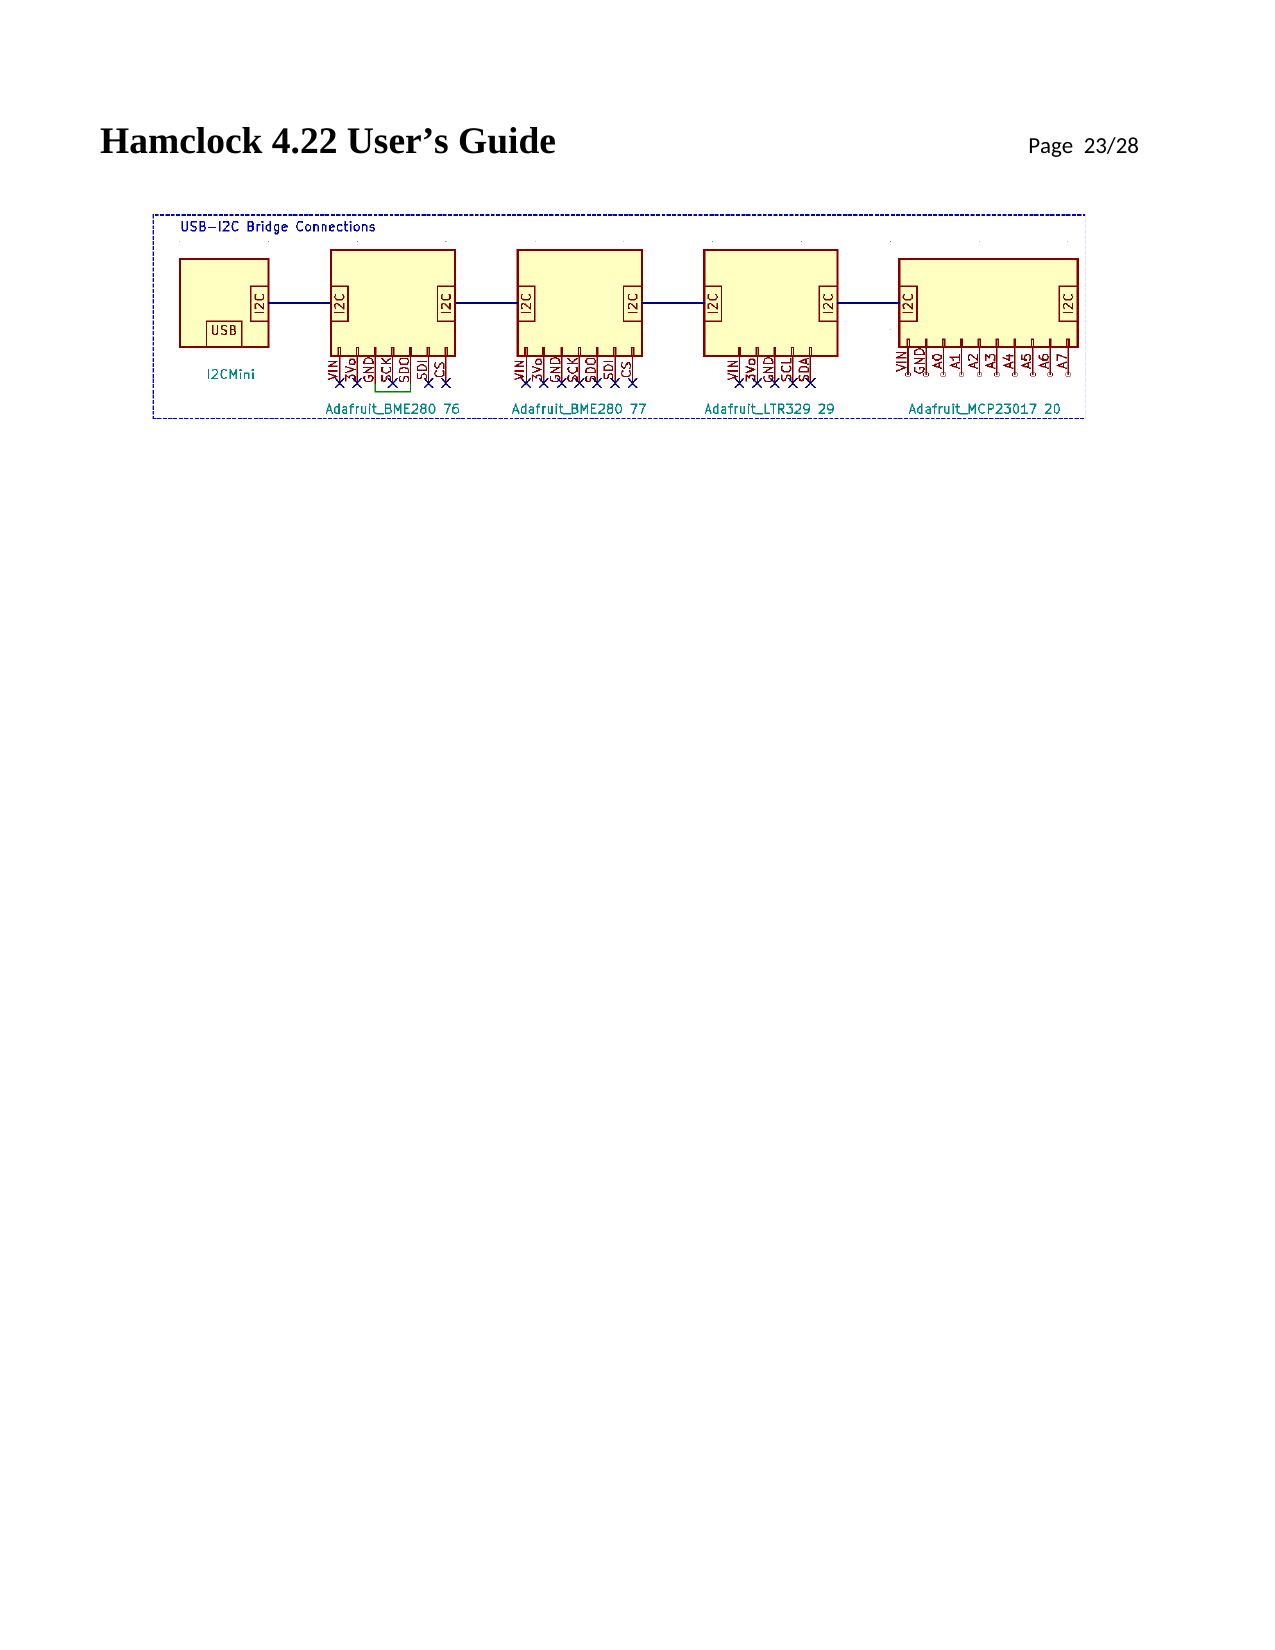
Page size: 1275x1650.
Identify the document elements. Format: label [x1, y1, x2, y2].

picture [152, 214, 1086, 419]
